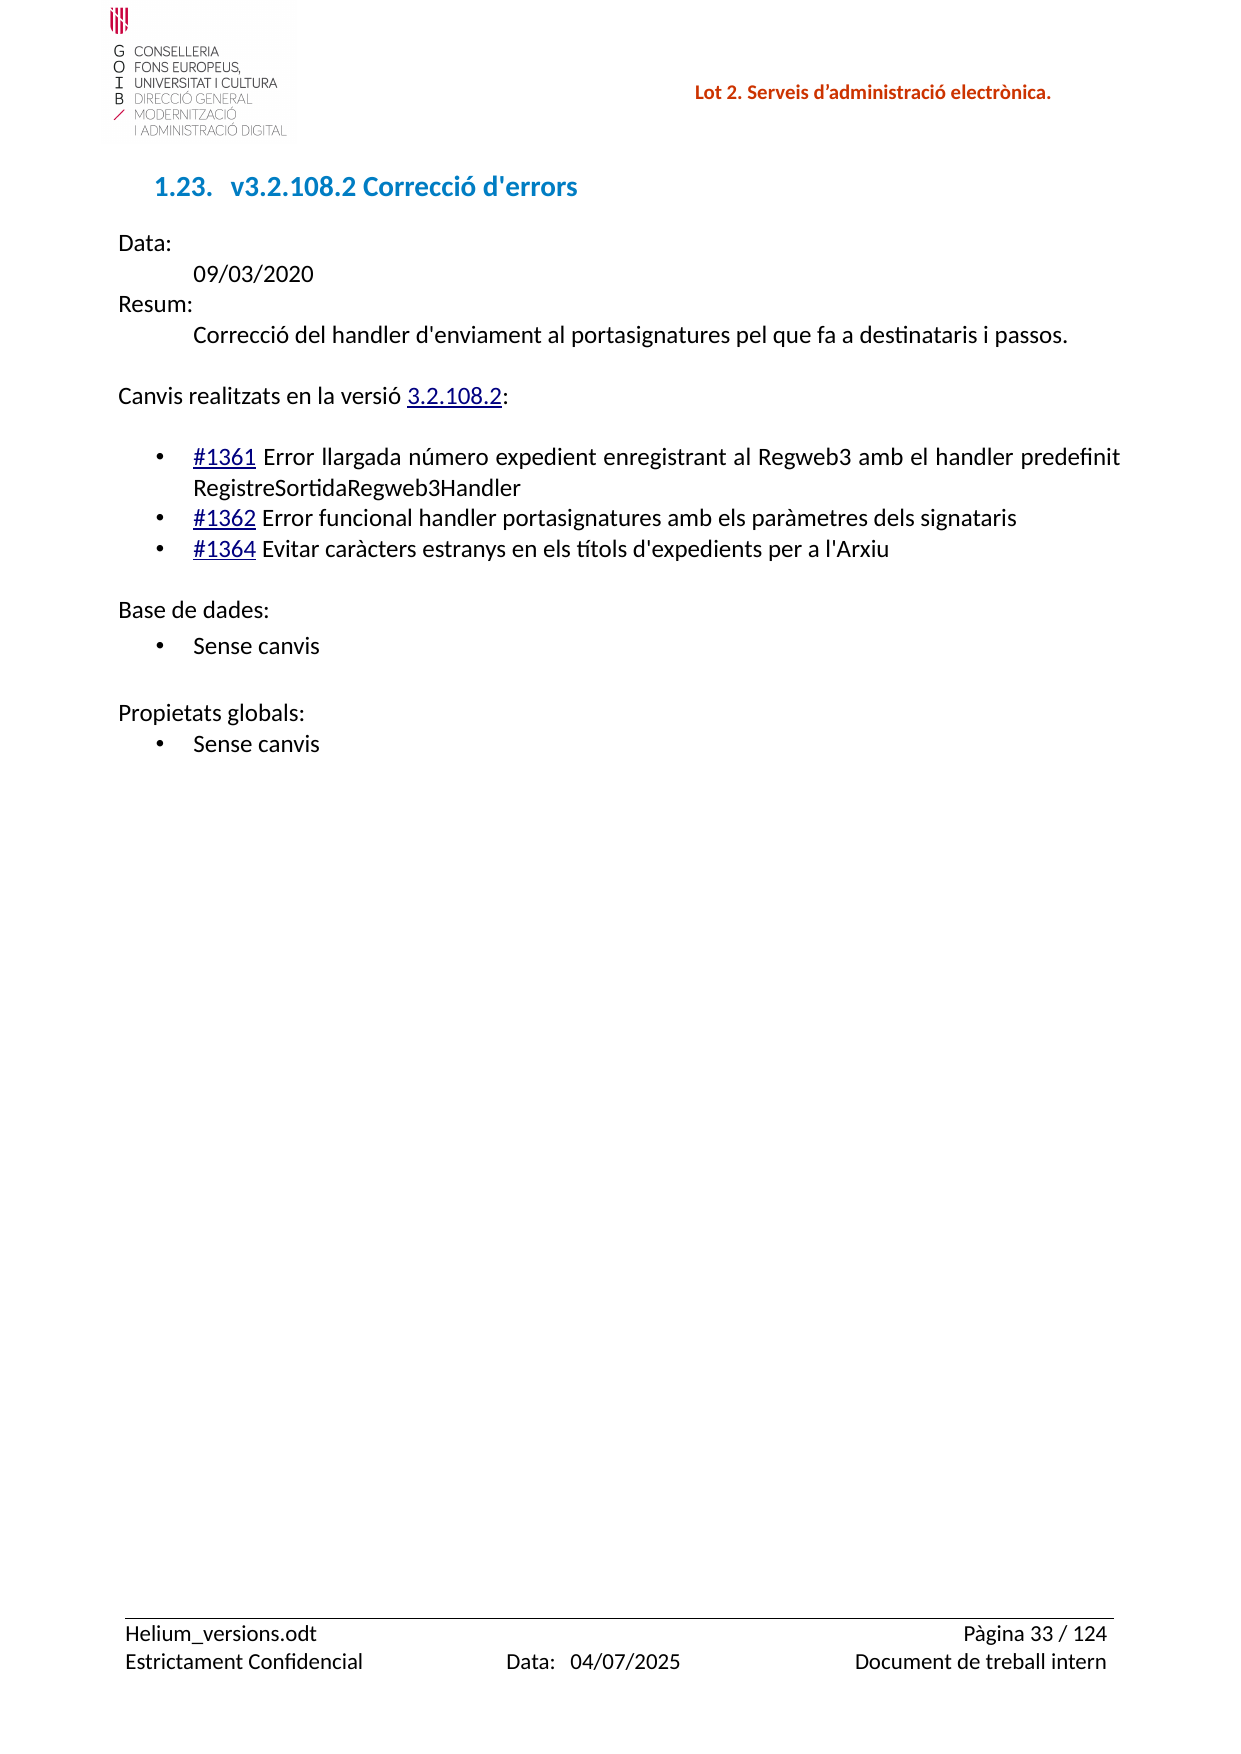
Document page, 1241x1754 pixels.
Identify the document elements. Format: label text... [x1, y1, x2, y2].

text Base de dades: [118, 594, 1122, 624]
text Data: [118, 228, 1122, 258]
list #1361 Error llargada número expedient enregistrant al Regweb3 amb el handler predefinit RegistreSortidaRegweb3Handler [156, 441, 1122, 502]
list Sense canvis [156, 728, 1122, 758]
text 09/03/2020 [118, 258, 1122, 289]
text Canvis realitzats en la versió 3.2.108.2: [118, 380, 1122, 411]
text Propietats globals: [118, 697, 1122, 728]
subtitle v3.2.108.2 Correcció d'errors [153, 168, 1122, 204]
list Sense canvis [156, 630, 1122, 661]
picture [100, 0, 297, 144]
list #1364 Evitar caràcters estranys en els títols d'expedients per a l'Arxiu [156, 533, 1122, 563]
list #1362 Error funcional handler portasignatures amb els paràmetres dels signataris [156, 502, 1122, 533]
text Correcció del handler d'enviament al portasignatures pel que fa a destinataris i passos. [118, 319, 1122, 350]
text Resum: [118, 289, 1122, 319]
